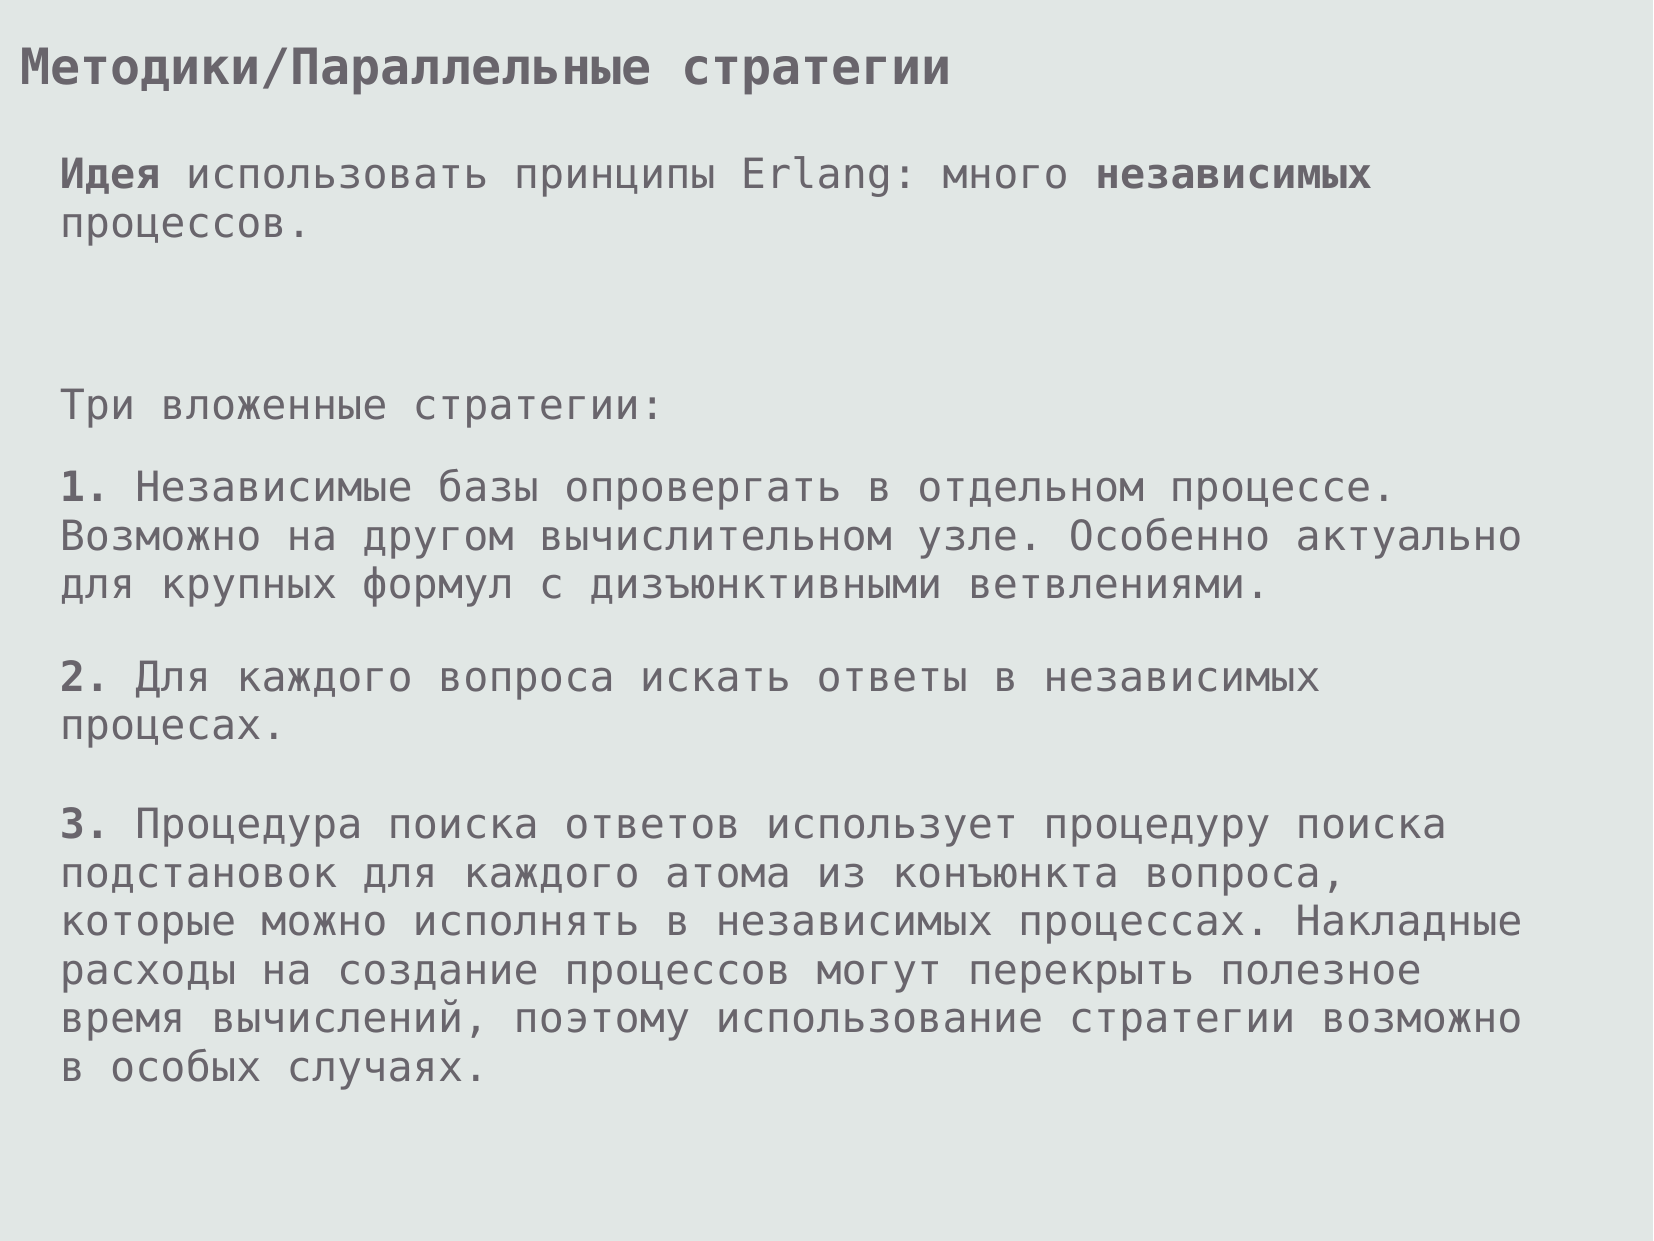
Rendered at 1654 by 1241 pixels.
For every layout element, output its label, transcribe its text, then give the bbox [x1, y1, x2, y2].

text_box 2. Для каждого вопроса искать ответы в независимых процесах. [45, 644, 1555, 757]
text_box Идея использовать принципы Erlang: много независимых процессов. [45, 142, 1555, 255]
text_box 3. Процедура поиска ответов использует процедуру поиска подстановок для каждого атома из конъюнкта вопроса, которые можно исполнять в независимых процессах. Накладные расходы на создание процессов могут перекрыть полезное время вычислений, поэтому использование стратегии возможно в особых случаях. [45, 792, 1555, 1099]
text_box Три вложенные стратегии: [45, 373, 1555, 437]
text_box 1. Независимые базы опровергать в отдельном процессе. Возможно на другом вычислительном узле. Особенно актуально для крупных формул с дизъюнктивными ветвлениями. [45, 455, 1555, 617]
text_box Методики/Параллельные стратегии [6, 30, 1636, 104]
